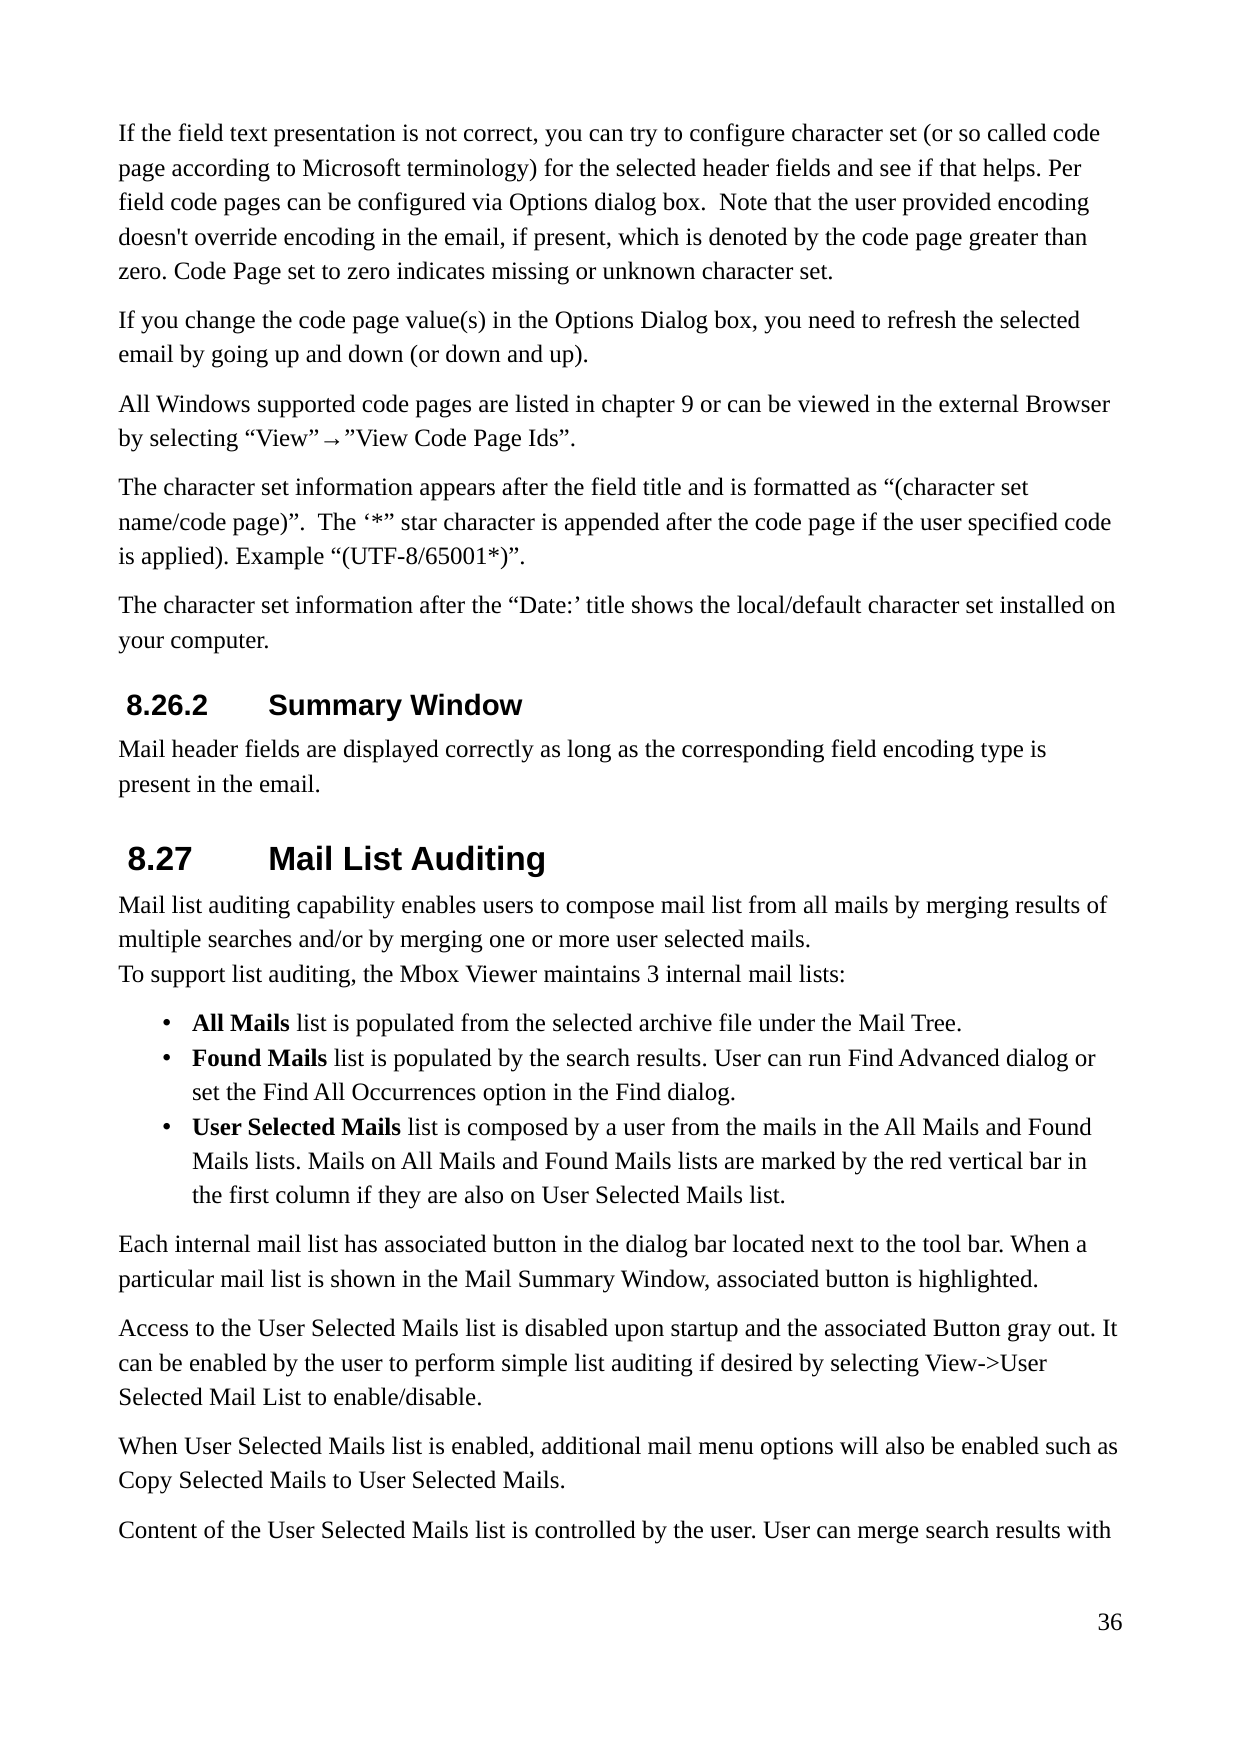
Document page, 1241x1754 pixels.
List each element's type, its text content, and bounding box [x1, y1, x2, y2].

subtitle Mail List Auditing [118, 839, 1122, 878]
list All Mails list is populated from the selected archive file under the Mail Tree. [162, 1008, 1122, 1037]
list Found Mails list is populated by the search results. User can run Find Advanced dialog or set the Find All Occurrences option in the Find dialog. [162, 1043, 1122, 1106]
text All Windows supported code pages are listed in chapter 9 or can be viewed in the external Browser by selecting “View”→”View Code Page Ids”. [118, 389, 1122, 452]
text The character set information appears after the field title and is formatted as “(character set name/code page)”. The ‘*” star character is appended after the code page if the user specified code is applied). Example “(UTF-8/65001*)”. [118, 472, 1122, 570]
text The character set information after the “Date:’ title shows the local/default character set installed on your computer. [118, 590, 1122, 653]
text Mail header fields are displayed correctly as long as the corresponding field encoding type is present in the email. [118, 734, 1122, 798]
text When User Selected Mails list is enabled, additional mail menu options will also be enabled such as Copy Selected Mails to User Selected Mails. [118, 1431, 1122, 1494]
list User Selected Mails list is composed by a user from the mails in the All Mails and Found Mails lists. Mails on All Mails and Found Mails lists are marked by the red vertical bar in the first column if they are also on User Selected Mails list. [162, 1112, 1122, 1209]
text Content of the User Selected Mails list is controlled by the user. User can merge search results with [118, 1515, 1122, 1543]
text If you change the code page value(s) in the Options Dialog box, you need to refresh the selected email by going up and down (or down and up). [118, 305, 1122, 368]
text Access to the User Selected Mails list is disabled upon startup and the associated Button gray out. It can be enabled by the user to perform simple list auditing if desired by selecting View->User Selected Mail List to enable/disable. [118, 1313, 1122, 1411]
subtitle Summary Window [118, 688, 1122, 722]
text If the field text presentation is not correct, you can try to configure character set (or so called code page according to Microsoft terminology) for the selected header fields and see if that helps. Per field code pages can be configured via Options dialog box. Note that the user provided encoding doesn't override encoding in the email, if present, which is denoted by the code page greater than zero. Code Page set to zero indicates missing or unknown character set. [118, 118, 1122, 285]
text Each internal mail list has associated button in the dialog bar located next to the tool bar. When a particular mail list is shown in the Mail Summary Window, associated button is highlighted. [118, 1229, 1122, 1293]
text Mail list auditing capability enables users to compose mail list from all mails by merging results of multiple searches and/or by merging one or more user selected mails. To support list auditing, the Mbox Viewer maintains 3 internal mail lists: [118, 890, 1122, 988]
